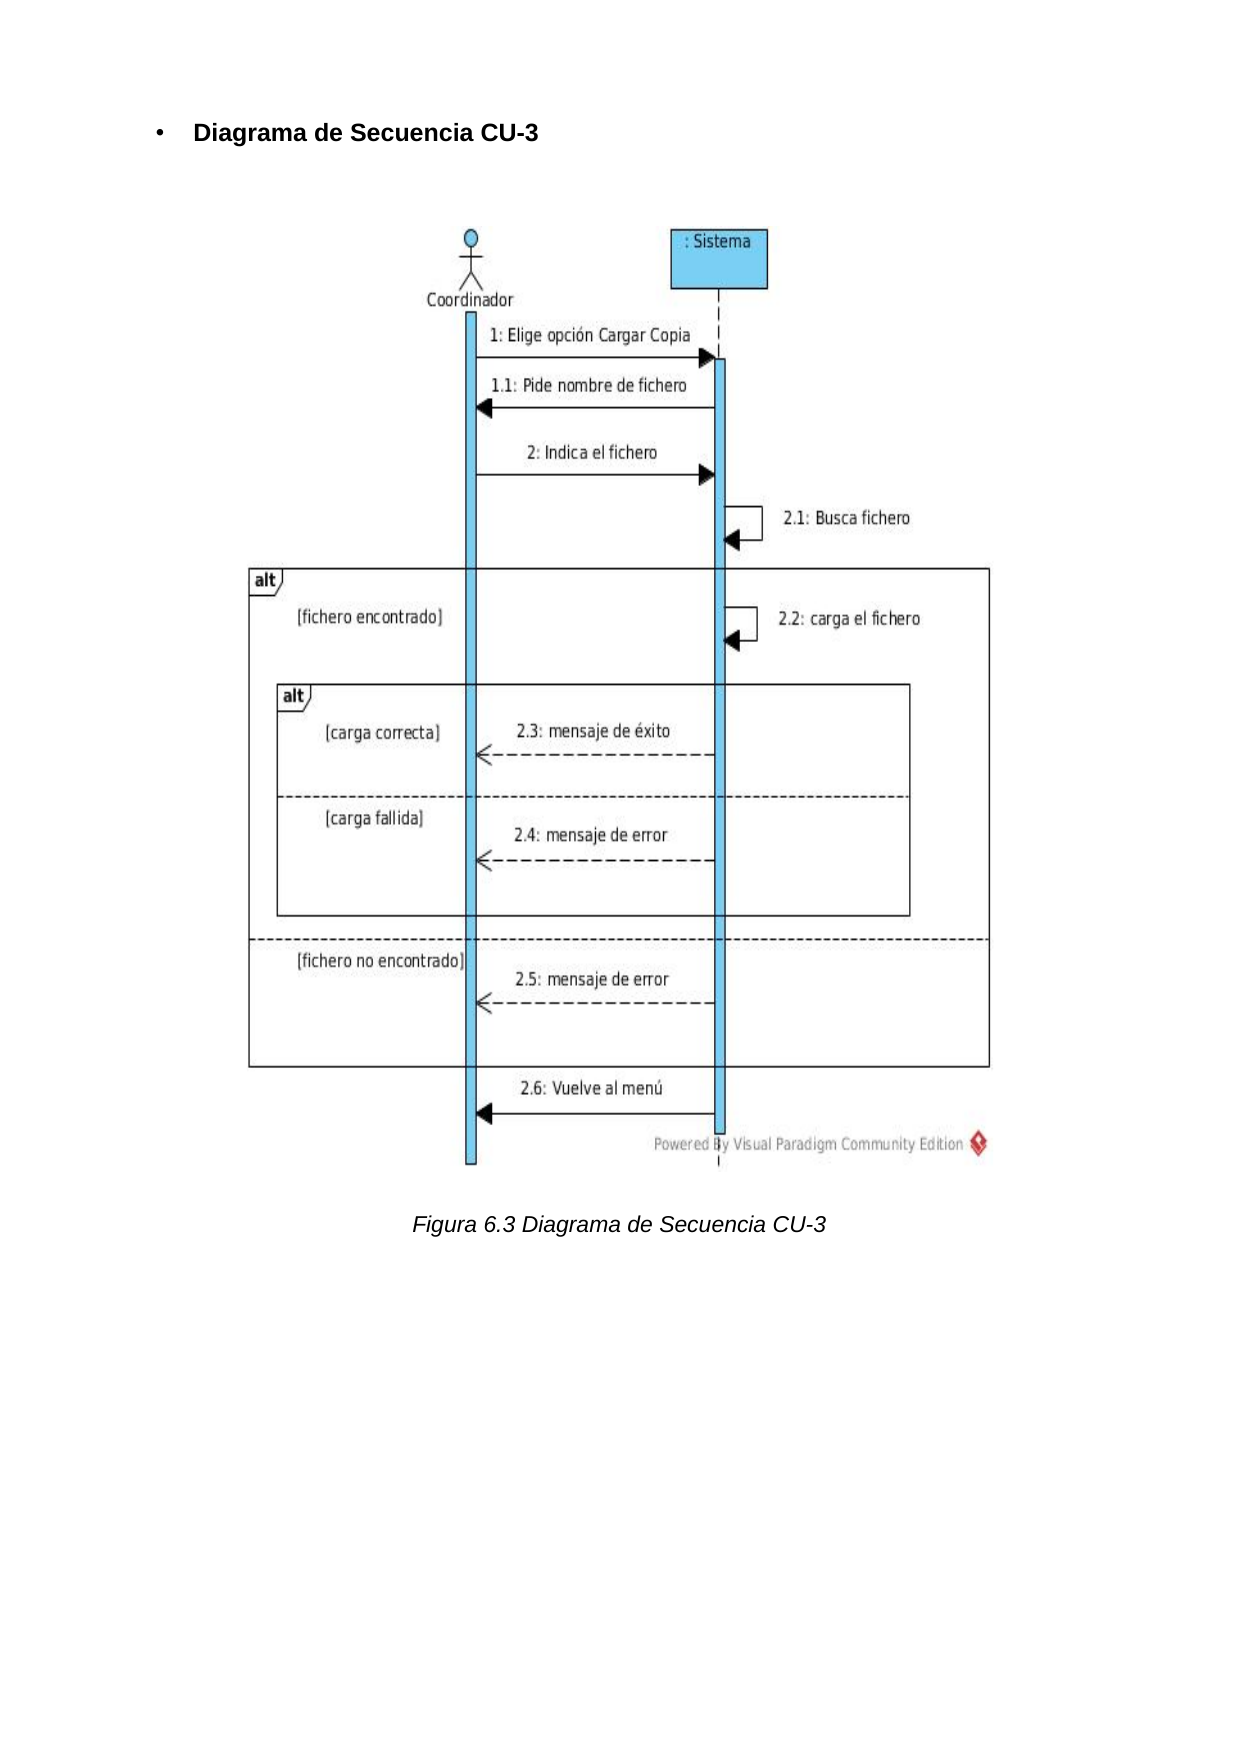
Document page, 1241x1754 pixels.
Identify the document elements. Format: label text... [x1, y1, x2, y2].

list Diagrama de Secuencia CU-3 [156, 118, 1122, 147]
text Figura 6.3 Diagrama de Secuencia CU-3 [118, 1211, 1122, 1237]
picture [246, 226, 994, 1172]
